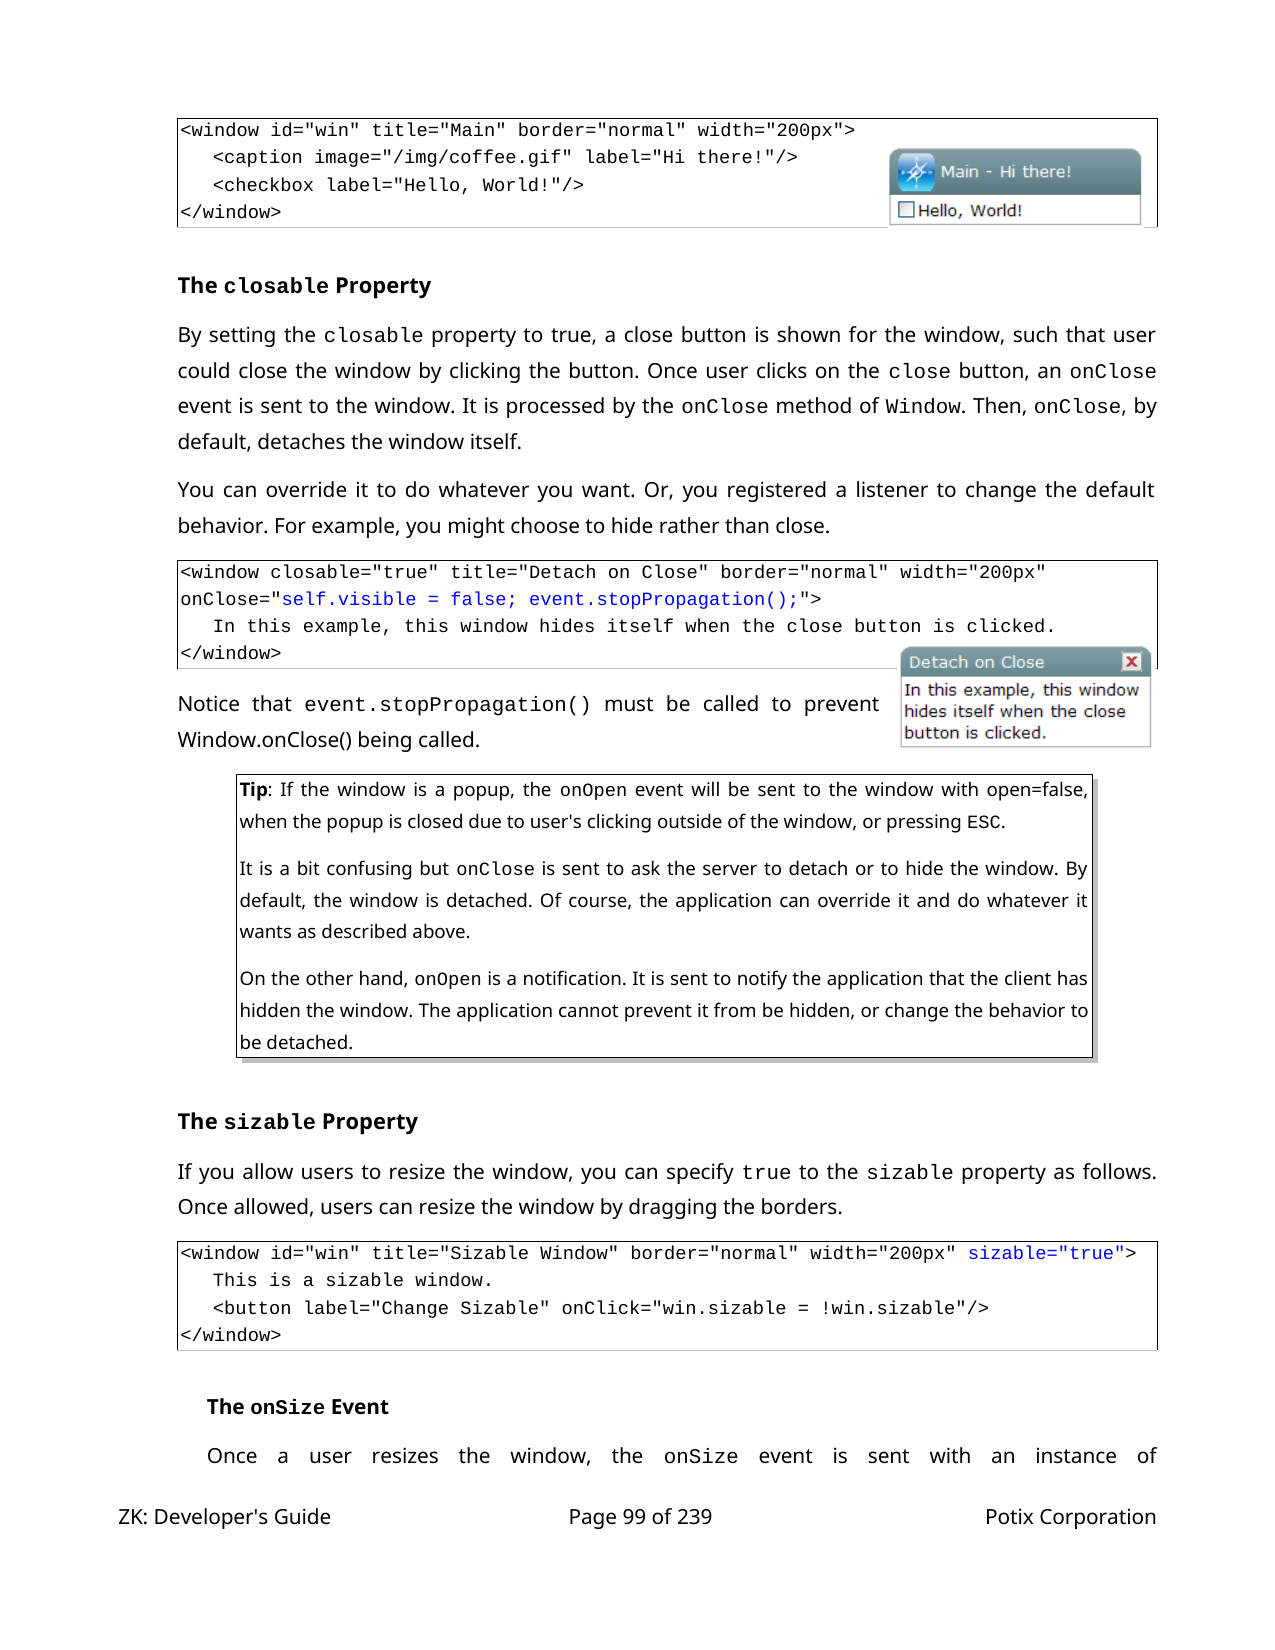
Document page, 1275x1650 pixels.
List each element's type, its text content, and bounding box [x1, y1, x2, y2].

text If you allow users to resize the window, you can specify true to the sizable property as follows. Once allowed, users can resize the window by dragging the borders. [177, 1157, 1157, 1221]
text This is a sizable window. [178, 1268, 1157, 1293]
text <button label="Change Sizable" onClick="win.sizable = !win.sizable"/> [178, 1296, 1157, 1320]
text <window id="win" title="Main" border="normal" width="200px"> [178, 119, 1157, 142]
text Notice that event.stopPropagation() must be called to prevent Window.onClose() being called. [177, 689, 1157, 753]
text On the other hand, onOpen is a notification. It is sent to notify the application that the client has hidden the window. The application cannot prevent it from be hidden, or change the behavior to be detached. [237, 962, 1092, 1057]
text </window> [178, 1323, 1157, 1350]
text Tip: If the window is a popup, the onOpen event will be sent to the window with open=false, when the popup is closed due to user's clicking outside of the window, or pressing ESC. [237, 775, 1092, 834]
text [1144, 200, 1157, 227]
text <checkbox label="Hello, World!"/> [178, 172, 887, 197]
text It is a bit confusing but onClose is sent to ask the server to detach or to hide the window. By default, the window is detached. Of course, the application can override it and do whatever it wants as described above. [237, 852, 1092, 944]
subtitle The closable Property [177, 269, 1157, 299]
text You can override it to do whatever you want. Or, you registered a listener to change the default behavior. For example, you might choose to hide rather than close. [177, 476, 1157, 539]
text <window id="win" title="Sizable Window" border="normal" width="200px" sizable="true"> [178, 1242, 1157, 1265]
text In this example, this window hides itself when the close button is clicked. [178, 614, 1157, 638]
picture [897, 645, 1155, 750]
text </window> [178, 641, 1157, 668]
text onClose="self.visible = false; event.stopPropagation();"> [178, 587, 1157, 611]
picture [887, 146, 1144, 229]
subtitle The sizable Property [177, 1106, 1157, 1136]
text <window closable="true" title="Detach on Close" border="normal" width="200px" [178, 561, 1157, 584]
text By setting the closable property to true, a close button is shown for the window, such that user could close the window by clicking the button. Once user clicks on the close button, an onClose event is sent to the window. It is processed by the onClose method of Window. Then, onClose, by default, detaches the window itself. [177, 320, 1157, 455]
text </window> [178, 200, 887, 227]
subtitle The onSize Event [207, 1392, 1157, 1421]
text Once a user resizes the window, the onSize event is sent with an instance of [207, 1442, 1157, 1470]
text <caption image="/img/coffee.gif" label="Hi there!"/> [178, 145, 1157, 169]
